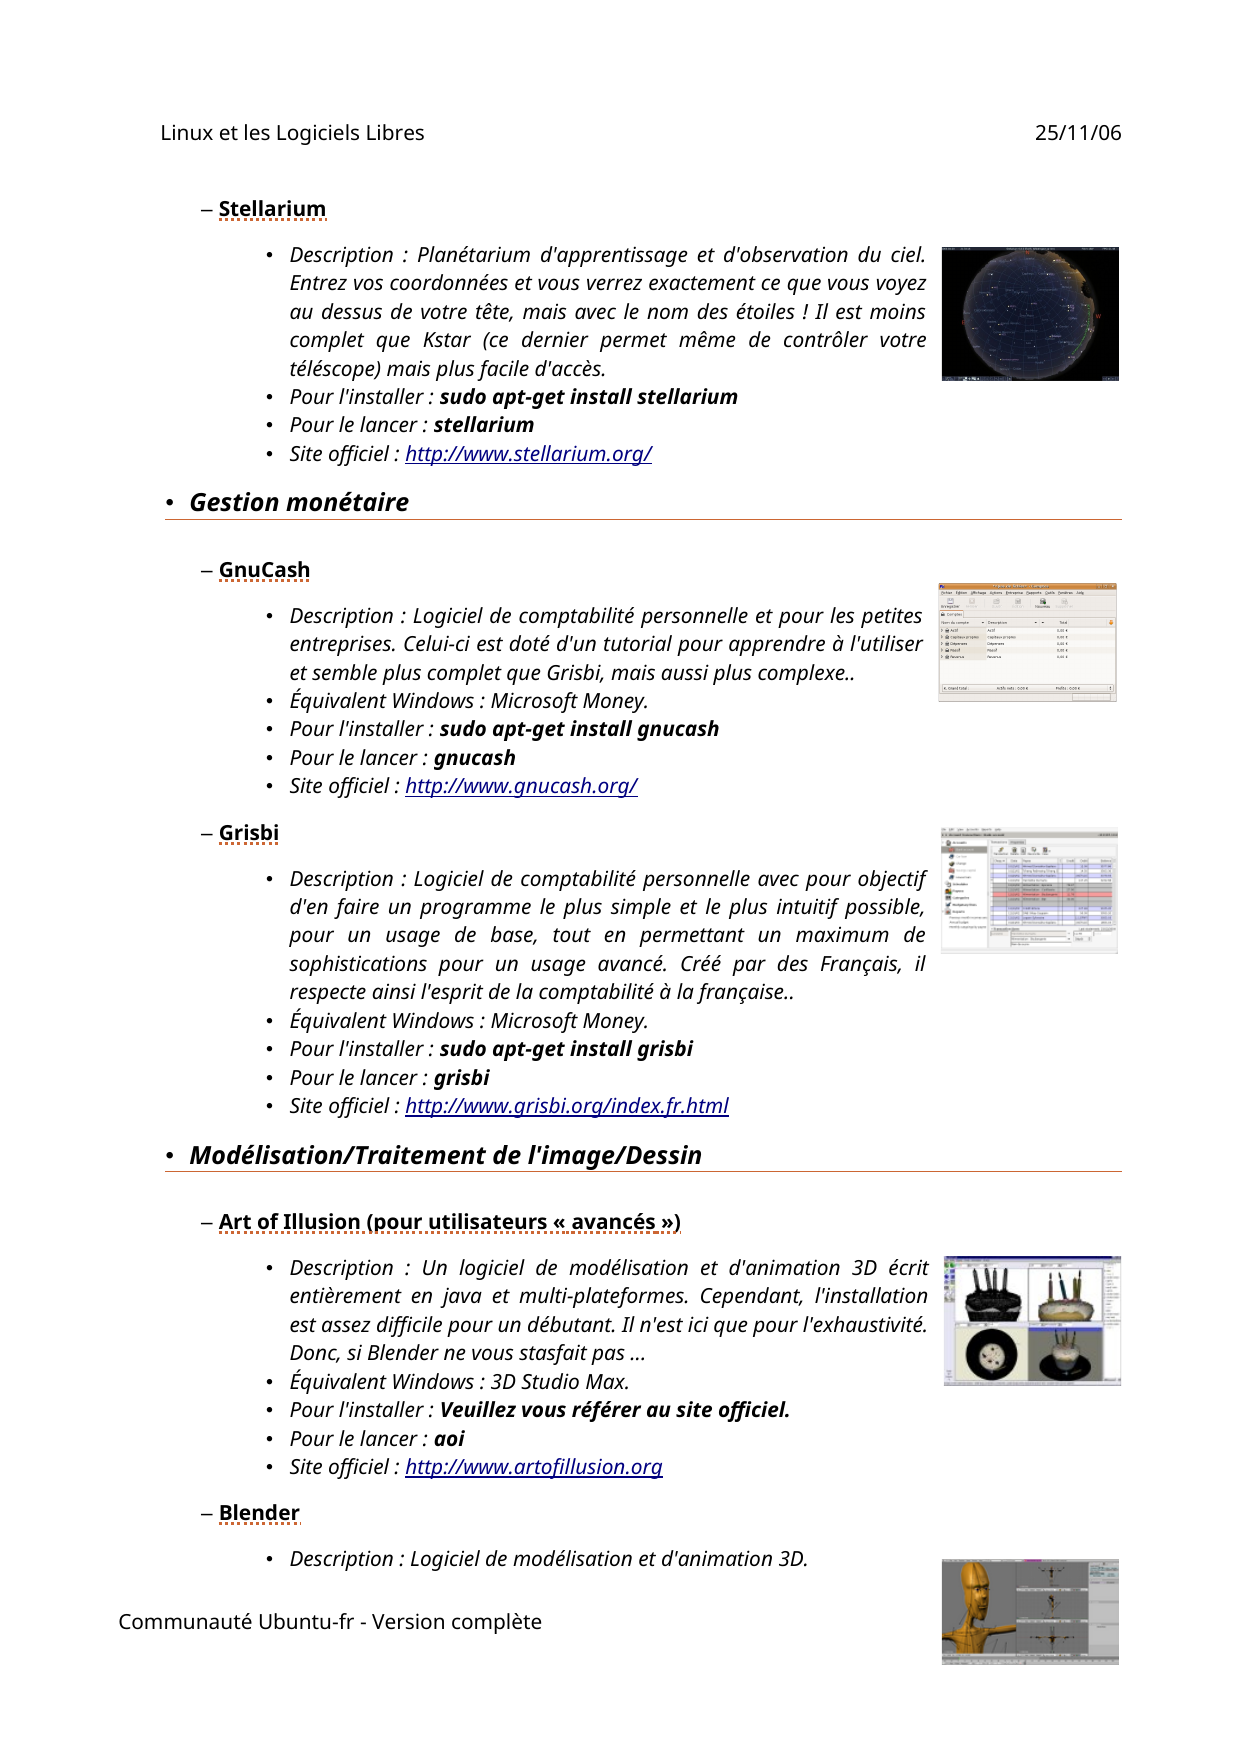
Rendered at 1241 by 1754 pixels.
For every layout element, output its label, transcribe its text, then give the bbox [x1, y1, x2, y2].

subtitle Grisbi [201, 818, 1122, 846]
list Site officiel : http://www.grisbi.org/index.fr.html [266, 1091, 1122, 1120]
list Description : Logiciel de modélisation et d'animation 3D. [266, 1544, 1122, 1573]
list Pour le lancer : aoi [266, 1424, 1122, 1452]
list Équivalent Windows : 3D Studio Max. [266, 1367, 1122, 1395]
list Pour le lancer : grisbi [266, 1063, 1122, 1091]
picture [940, 827, 1118, 954]
list Description : Logiciel de comptabilité personnelle avec pour objectif d'en faire un programme le plus simple et le plus intuitif possible, pour un usage de base, tout en permettant un maximum de sophistications pour un usage avancé. Créé par des Français, il respecte ainsi l'esprit de la comptabilité à la française.. [266, 864, 1122, 1006]
subtitle Modélisation/Traitement de l'image/Dessin [165, 1137, 1122, 1171]
list Pour l'installer : sudo apt-get install gnucash [266, 714, 1122, 743]
picture [943, 1256, 1122, 1386]
list Description : Un logiciel de modélisation et d'animation 3D écrit entièrement en java et multi-plateformes. Cependant, l'installation est assez difficile pour un débutant. Il n'est ici que pour l'exhaustivité. Donc, si Blender ne vous stasfait pas ... [266, 1253, 1122, 1367]
subtitle Art of Illusion (pour utilisateurs « avancés ») [201, 1207, 1122, 1235]
list Description : Planétarium d'apprentissage et d'observation du ciel. Entrez vos coordonnées et vous verrez exactement ce que vous voyez au dessus de votre tête, mais avec le nom des étoiles ! Il est moins complet que Kstar (ce dernier permet même de contrôler votre téléscope) mais plus facile d'accès. [266, 240, 1122, 382]
subtitle Gestion monétaire [165, 485, 1122, 519]
list Pour le lancer : stellarium [266, 411, 1122, 439]
list Site officiel : http://www.artofillusion.org [266, 1452, 1122, 1481]
list Équivalent Windows : Microsoft Money. [266, 1006, 1122, 1034]
list Site officiel : http://www.gnucash.org/ [266, 771, 1122, 800]
picture [938, 583, 1117, 702]
list Pour le lancer : gnucash [266, 743, 1122, 771]
list Pour l'installer : sudo apt-get install grisbi [266, 1034, 1122, 1063]
list Description : Logiciel de comptabilité personnelle et pour les petites entreprises. Celui-ci est doté d'un tutorial pour apprendre à l'utiliser et semble plus complet que Grisbi, mais aussi plus complexe.. [266, 601, 938, 686]
subtitle GnuCash [201, 555, 1122, 583]
list Équivalent Windows : Microsoft Money. [266, 686, 1122, 714]
list Pour l'installer : sudo apt-get install stellarium [266, 382, 1122, 411]
picture [941, 1559, 1119, 1665]
subtitle Stellarium [201, 194, 1122, 222]
subtitle Blender [201, 1498, 1122, 1527]
list Pour l'installer : Veuillez vous référer au site officiel. [266, 1395, 1122, 1424]
list Site officiel : http://www.stellarium.org/ [266, 439, 1122, 467]
picture [941, 247, 1119, 381]
